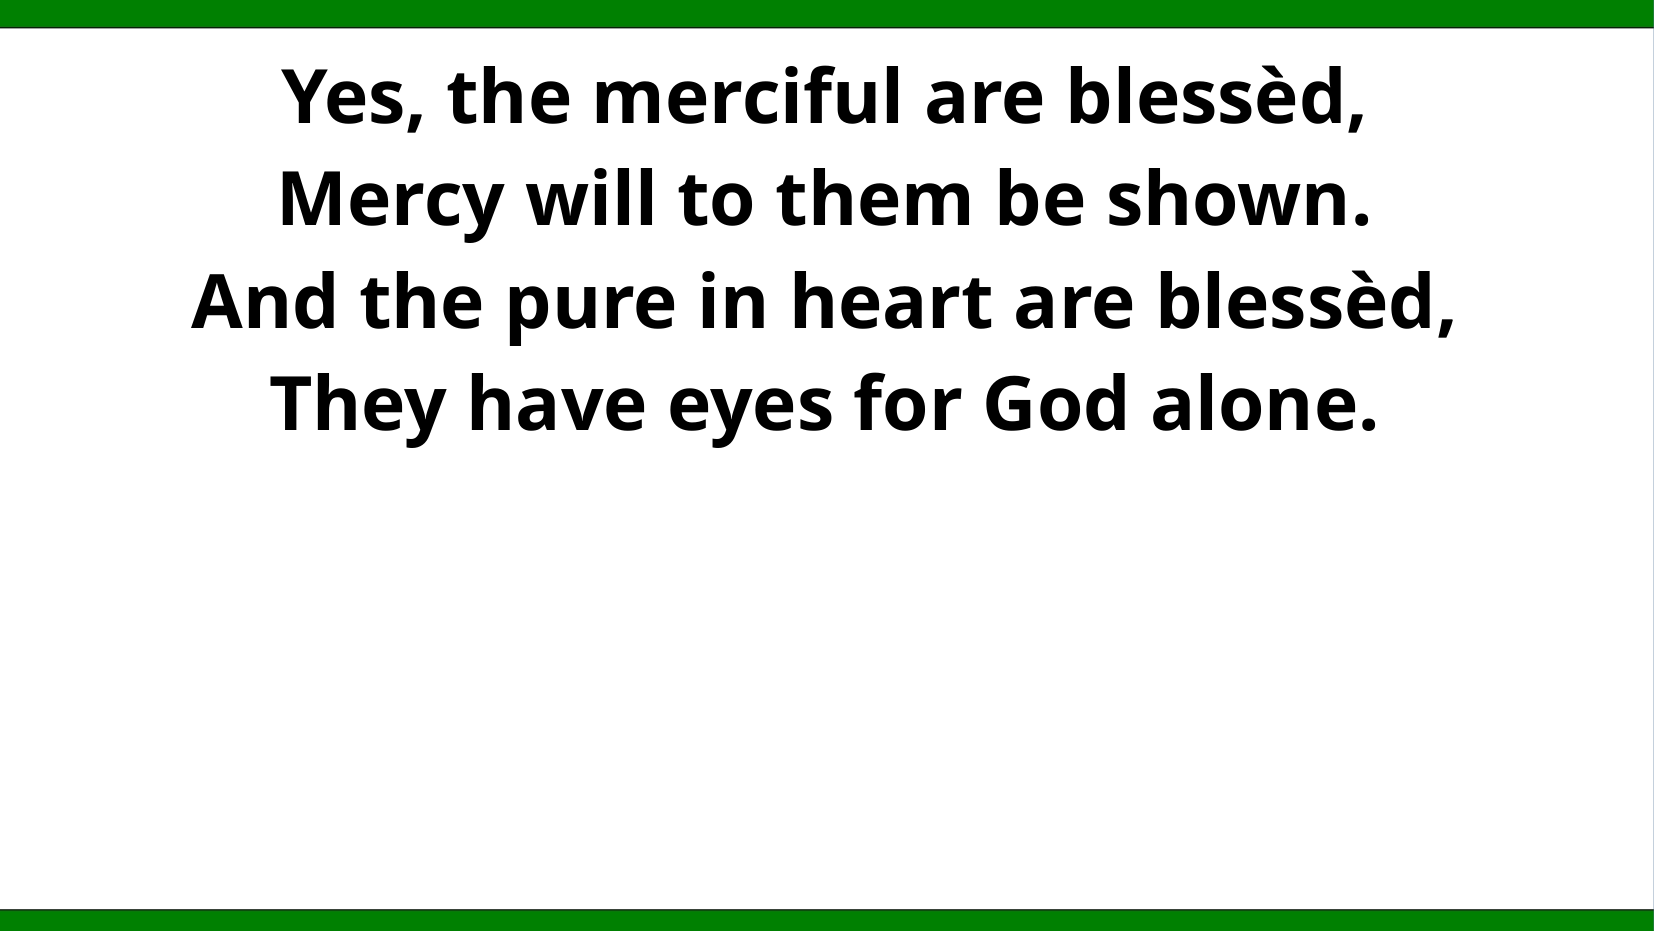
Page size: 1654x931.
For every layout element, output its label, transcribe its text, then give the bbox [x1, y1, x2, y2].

text_box Yes, the merciful are blessèd, Mercy will to them be shown. And the pure in heart are blessèd, They have eyes for God alone. [105, 35, 1546, 451]
picture [0, 0, 1654, 931]
